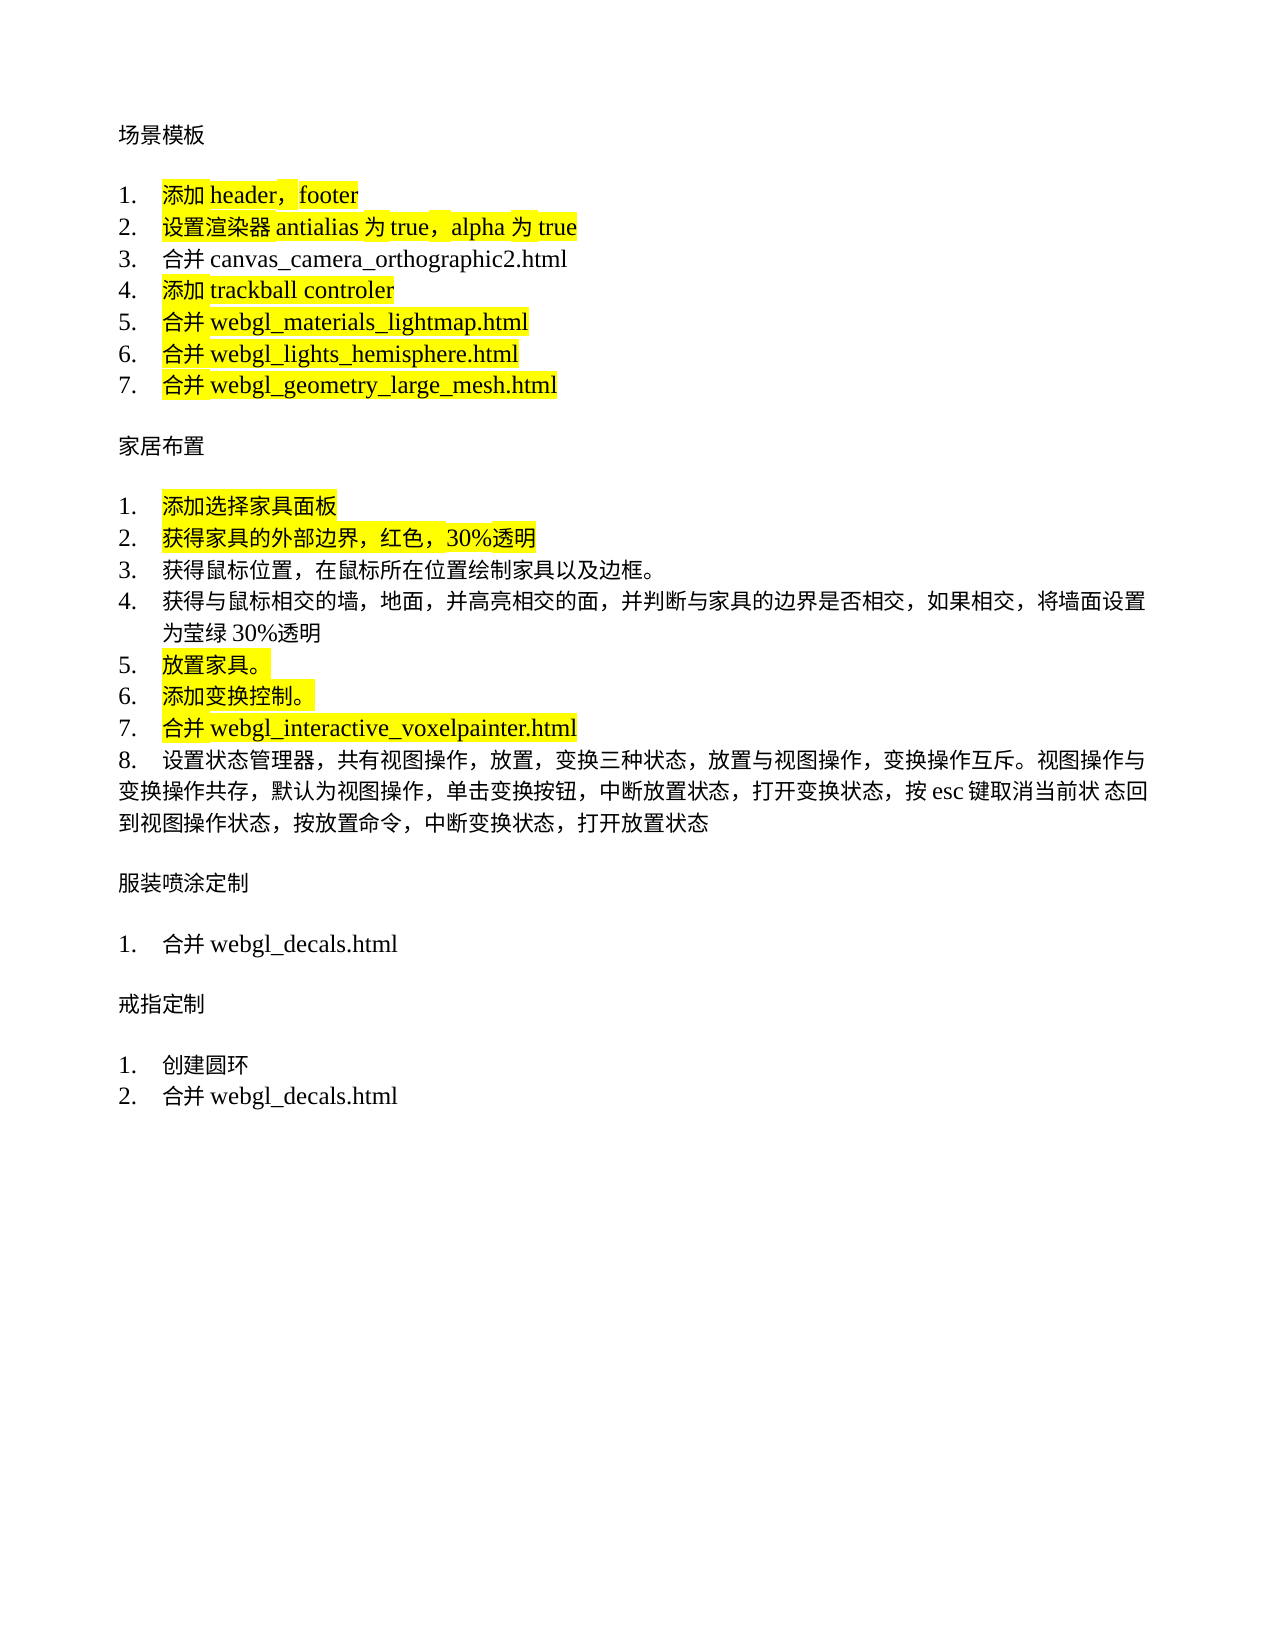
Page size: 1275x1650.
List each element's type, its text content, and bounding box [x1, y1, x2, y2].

text 4. 获得与鼠标相交的墙，地面，并高亮相交的面，并判断与家具的边界是否相交，如果相交，将墙面设置 为莹绿30%透明 [118, 584, 1157, 648]
text 8. 设置状态管理器，共有视图操作，放置，变换三种状态，放置与视图操作，变换操作互斥。视图操作与 变换操作共存，默认为视图操作，单击变换按钮，中断放置状态，打开变换状态，按esc键取消当前状 态回到视图操作状态，按放置命令，中断变换状态，打开放置状态 [118, 743, 1157, 838]
text 7. 合并webgl_geometry_large_mesh.html [118, 368, 1157, 400]
text 戒指定制 [118, 987, 1157, 1019]
text 3. 合并canvas_camera_orthographic2.html [118, 242, 1157, 273]
text 1. 添加header，footer [118, 178, 1157, 210]
text 5. 合并webgl_materials_lightmap.html [118, 305, 1157, 337]
text 1. 合并webgl_decals.html [118, 927, 1157, 958]
text 7. 合并webgl_interactive_voxelpainter.html [118, 711, 1157, 743]
text 1. 创建圆环 [118, 1048, 1157, 1079]
text 2. 设置渲染器antialias为true，alpha 为 true [118, 210, 1157, 242]
text 6. 合并webgl_lights_hemisphere.html [118, 337, 1157, 368]
text 1. 添加选择家具面板 [118, 489, 1157, 521]
text 家居布置 [118, 429, 1157, 461]
text 6. 添加变换控制。 [118, 679, 1157, 711]
text 服装喷涂定制 [118, 866, 1157, 898]
text 5. 放置家具。 [118, 648, 1157, 679]
text 2. 获得家具的外部边界，红色，30%透明 [118, 521, 1157, 553]
text 2. 合并webgl_decals.html [118, 1079, 1157, 1111]
text 3. 获得鼠标位置，在鼠标所在位置绘制家具以及边框。 [118, 553, 1157, 584]
text 4. 添加trackball controler [118, 273, 1157, 305]
text 场景模板 [118, 118, 1157, 150]
